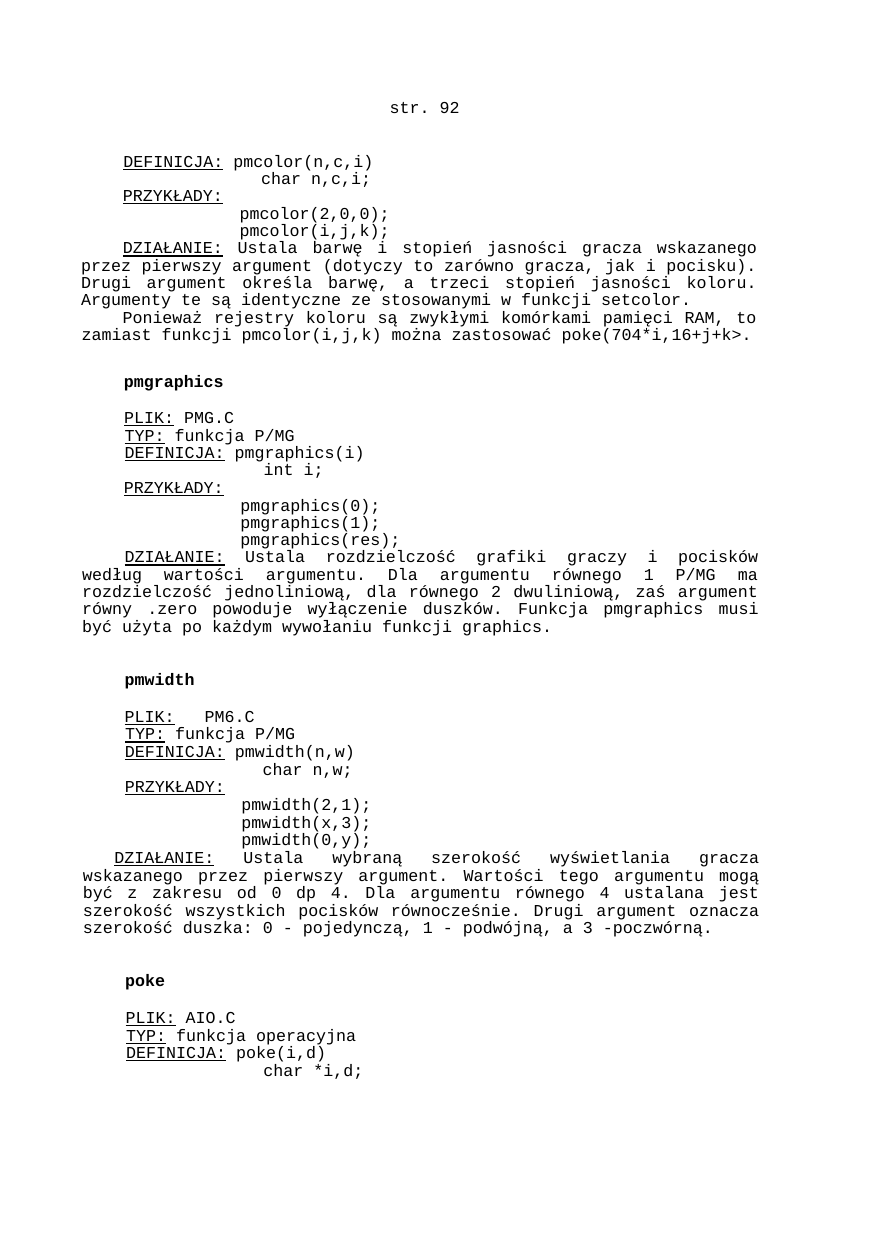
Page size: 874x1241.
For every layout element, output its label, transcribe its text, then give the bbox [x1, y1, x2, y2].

text pmwidth(2,1); pmwidth(x,3); pmwidth(0,y); [241, 797, 374, 849]
text poke [125, 973, 759, 992]
text pmgraphics [123, 374, 759, 393]
text char n,c,i; PRZYKŁADY: [123, 171, 399, 205]
text pmgraphics(0); pmgraphics(1); pmgraphics(res); [240, 497, 420, 549]
text PLIK: PMG.C [124, 410, 759, 427]
text char n,w; PRZYKŁADY: [124, 761, 369, 796]
text DZIAŁANIE: Ustala wybraną szerokość wyświetlania gracza wskazanego przez pierwszy argument. Wartości tego argumentu mogą być z zakresu od 0 dp 4. Dla argumentu równego 4 ustalana jest szerokość wszystkich pocisków równocześnie. Drugi argument oznacza szerokość duszka: 0 - pojedynczą, 1 - podwójną, a 3 -poczwórną. [83, 849, 759, 937]
text DEFINICJA: poke(i,d) [126, 1045, 759, 1062]
text int i; PRZYKŁADY: [123, 462, 339, 497]
text Ponieważ rejestry koloru są zwykłymi komórkami pamięci RAM, to zamiast funkcji pmcolor(i,j,k) można zastosować poke(704*i,16+j+k>. [81, 309, 756, 344]
text DEFINICJA: pmcolor(n,c,i) [123, 153, 759, 171]
text DEFINICJA: pmgraphics(i) [124, 445, 759, 462]
text DEFINICJA: pmwidth(n,w) [124, 743, 759, 761]
text pmcolor(2,0,0); pmcolor(i,j,k); [239, 206, 435, 240]
text TYP: funkcja operacyjna [126, 1027, 759, 1045]
text char *i,d; [263, 1063, 759, 1080]
text DZIAŁANIE: Ustala barwę i stopień jasności gracza wskazanego przez pierwszy argument (dotyczy to zarówno gracza, jak i pocisku). Drugi argument określa barwę, a trzeci stopień jasności koloru. Argumenty te są identyczne ze stosowanymi w funkcji setcolor. [81, 240, 757, 309]
text str. 92 [90, 99, 759, 118]
text pmwidth [124, 672, 759, 691]
text DZIAŁANIE: Ustala rozdzielczość grafiki graczy i pocisków według wartości argumentu. Dla argumentu równego 1 P/MG ma rozdzielczość jednoliniową, dla równego 2 dwuliniową, zaś argument równy .zero powoduje wyłączenie duszków. Funkcja pmgraphics musi być użyta po każdym wywołaniu funkcji graphics. [82, 549, 758, 636]
text TYP: funkcja P/MG [125, 726, 759, 743]
text PLIK: AIO.C [125, 1009, 759, 1027]
text TYP: funkcja P/MG [124, 427, 759, 445]
text PLIK: PM6.C [124, 708, 759, 726]
